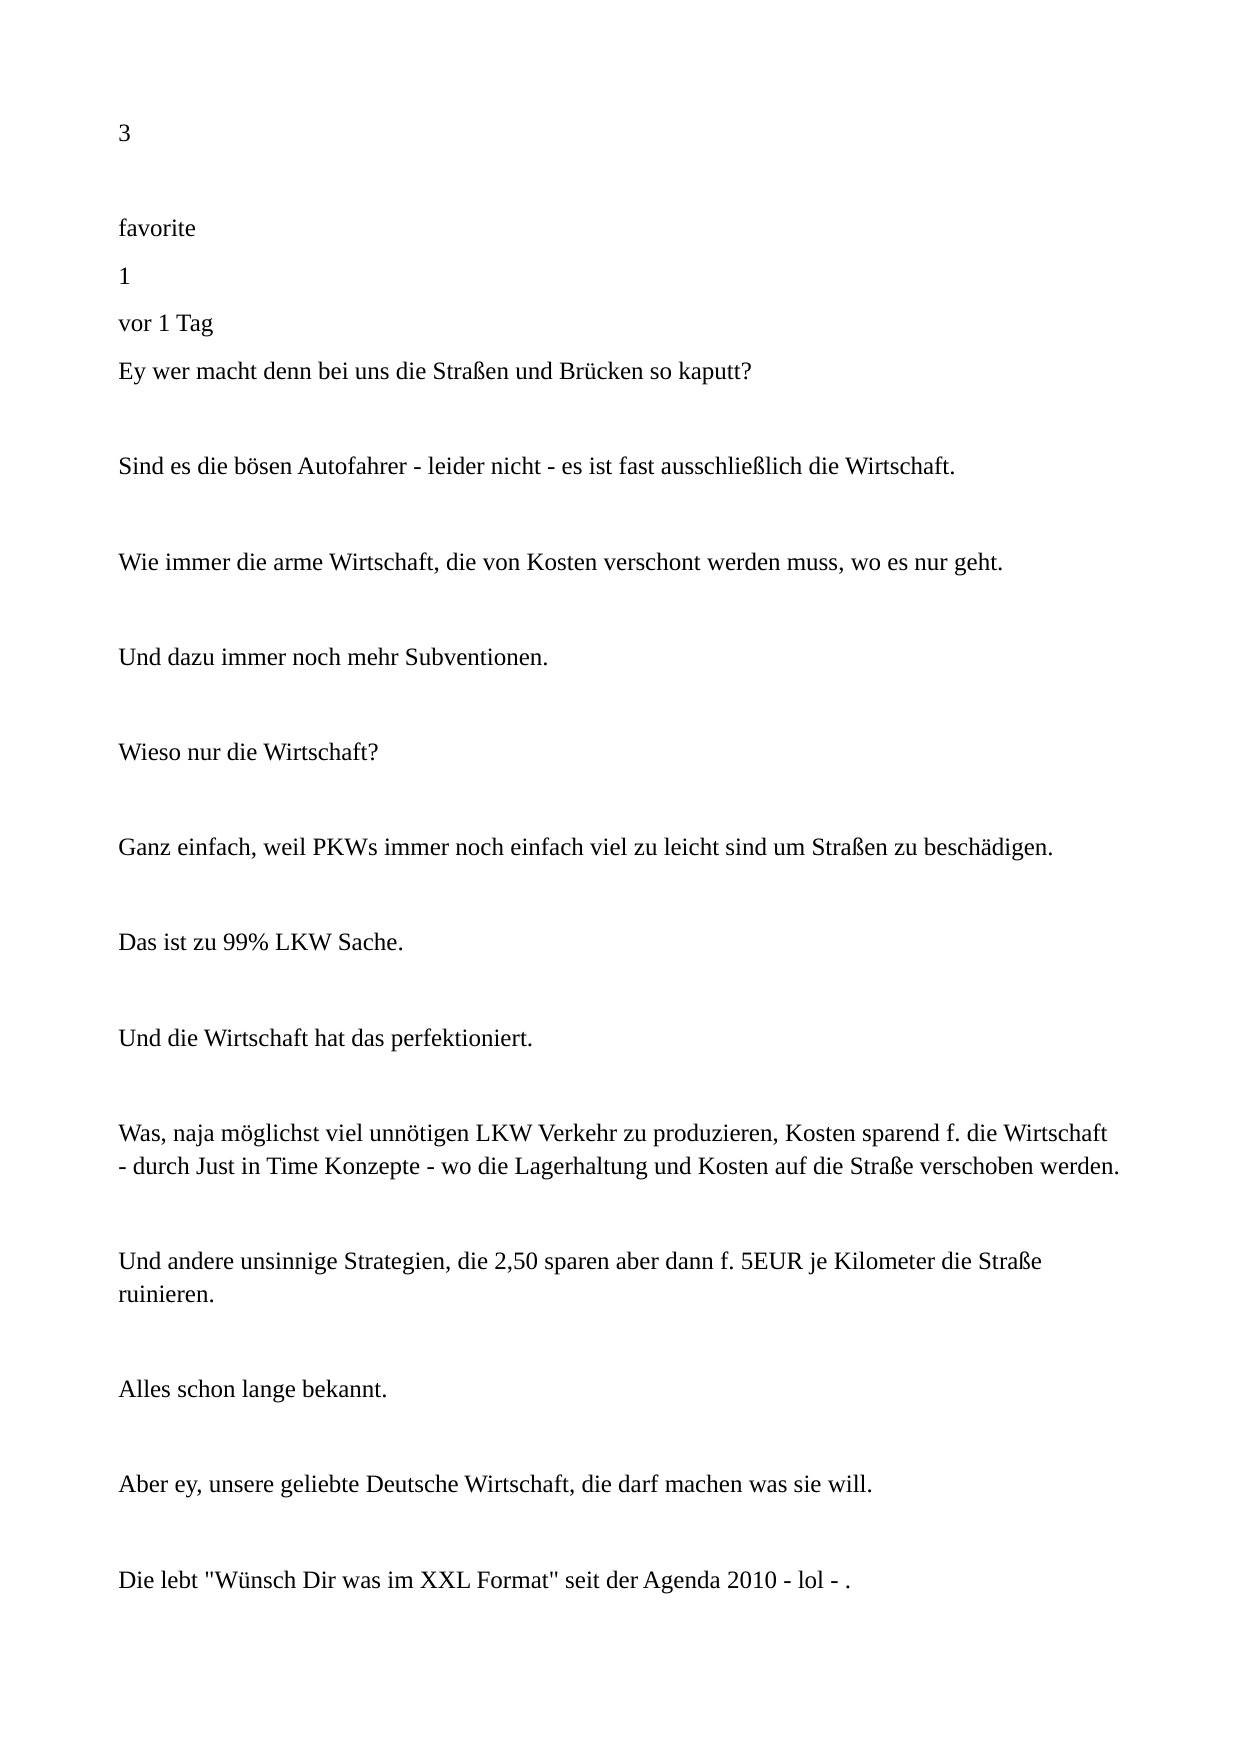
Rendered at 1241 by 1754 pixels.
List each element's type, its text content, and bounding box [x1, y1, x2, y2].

text Sind es die bösen Autofahrer - leider nicht - es ist fast ausschließlich die Wirtschaft. [118, 451, 1122, 480]
text vor 1 Tag [118, 308, 1122, 337]
text 1 [118, 261, 1122, 290]
text Aber ey, unsere geliebte Deutsche Wirtschaft, die darf machen was sie will. [118, 1469, 1122, 1498]
text Wie immer die arme Wirtschaft, die von Kosten verschont werden muss, wo es nur geht. [118, 547, 1122, 575]
text Das ist zu 99% LKW Sache. [118, 927, 1122, 956]
text Alles schon lange bekannt. [118, 1374, 1122, 1403]
text Die lebt "Wünsch Dir was im XXL Format" seit der Agenda 2010 - lol - . [118, 1565, 1122, 1593]
text Ganz einfach, weil PKWs immer noch einfach viel zu leicht sind um Straßen zu beschädigen. [118, 832, 1122, 861]
text favorite [118, 213, 1122, 242]
text Und die Wirtschaft hat das perfektioniert. [118, 1023, 1122, 1051]
text Und andere unsinnige Strategien, die 2,50 sparen aber dann f. 5EUR je Kilometer die Straße ruinieren. [118, 1246, 1122, 1308]
text Und dazu immer noch mehr Subventionen. [118, 642, 1122, 671]
text Wieso nur die Wirtschaft? [118, 737, 1122, 766]
text 3 [118, 118, 1122, 147]
text Was, naja möglichst viel unnötigen LKW Verkehr zu produzieren, Kosten sparend f. die Wirtschaft - durch Just in Time Konzepte - wo die Lagerhaltung und Kosten auf die Straße verschoben werden. [118, 1118, 1122, 1179]
text Ey wer macht denn bei uns die Straßen und Brücken so kaputt? [118, 356, 1122, 385]
